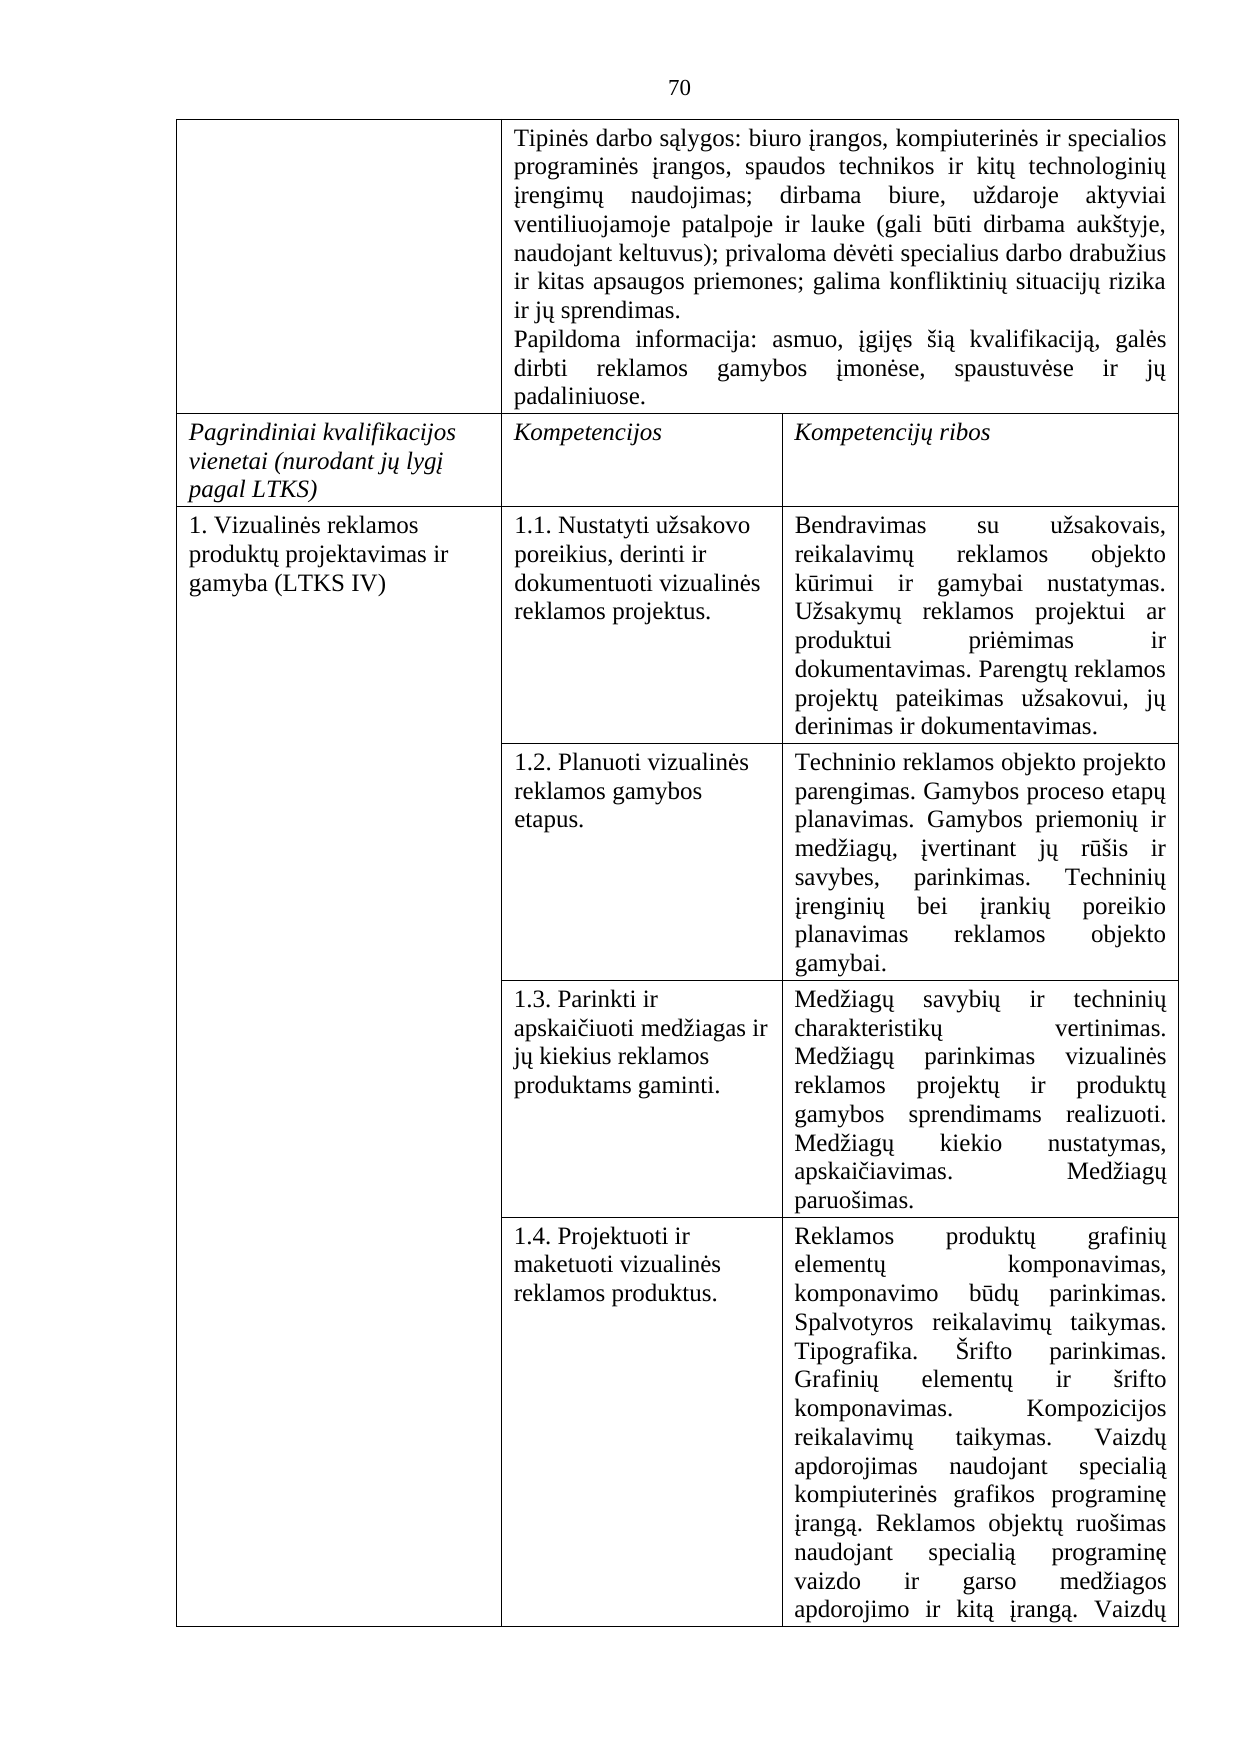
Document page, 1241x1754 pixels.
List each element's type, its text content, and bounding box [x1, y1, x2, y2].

table_cell Techninio reklamos objekto projekto parengimas. Gamybos proceso etapų planavimas. Gamybos priemonių ir medžiagų, įvertinant jų rūšis ir savybes, parinkimas. Techninių įrenginių bei įrankių poreikio planavimas reklamos objekto gamybai. [783, 744, 1178, 980]
table_header Tipinės darbo sąlygos: biuro įrangos, kompiuterinės ir specialios programinės įrangos, spaudos technikos ir kitų technologinių įrengimų naudojimas; dirbama biure, uždaroje aktyviai ventiliuojamoje patalpoje ir lauke (gali būti dirbama aukštyje, naudojant keltuvus); privaloma dėvėti specialius darbo drabužius ir kitas apsaugos priemones; galima konfliktinių situacijų rizika ir jų sprendimas. Papildoma informacija: asmuo, įgijęs šią kvalifikaciją, galės dirbti reklamos gamybos įmonėse, spaustuvėse ir jų padaliniuose. [502, 120, 1178, 413]
table_cell Medžiagų savybių ir techninių charakteristikų vertinimas. Medžiagų parinkimas vizualinės reklamos projektų ir produktų gamybos sprendimams realizuoti. Medžiagų kiekio nustatymas, apskaičiavimas. Medžiagų paruošimas. [783, 981, 1178, 1217]
table_cell Reklamos produktų grafinių elementų komponavimas, komponavimo būdų parinkimas. Spalvotyros reikalavimų taikymas. Tipografika. Šrifto parinkimas. Grafinių elementų ir šrifto komponavimas. Kompozicijos reikalavimų taikymas. Vaizdų apdorojimas naudojant specialią kompiuterinės grafikos programinę įrangą. Reklamos objektų ruošimas naudojant specialią programinę vaizdo ir garso medžiagos apdorojimo ir kitą įrangą. Vaizdų [783, 1218, 1178, 1626]
table_cell Pagrindiniai kvalifikacijos vienetai (nurodant jų lygį pagal LTKS) [177, 414, 501, 506]
table_cell Kompetencijos [502, 414, 782, 506]
table_header [177, 120, 501, 413]
table_cell 1.1. Nustatyti užsakovo poreikius, derinti ir dokumentuoti vizualinės reklamos projektus. [502, 507, 782, 743]
table_cell Bendravimas su užsakovais, reikalavimų reklamos objekto kūrimui ir gamybai nustatymas. Užsakymų reklamos projektui ar produktui priėmimas ir dokumentavimas. Parengtų reklamos projektų pateikimas užsakovui, jų derinimas ir dokumentavimas. [783, 507, 1178, 743]
table_cell 1.4. Projektuoti ir maketuoti vizualinės reklamos produktus. [502, 1218, 782, 1626]
table_cell 1.3. Parinkti ir apskaičiuoti medžiagas ir jų kiekius reklamos produktams gaminti. [502, 981, 782, 1217]
table_cell 1.2. Planuoti vizualinės reklamos gamybos etapus. [502, 744, 782, 980]
table_cell 1. Vizualinės reklamos produktų projektavimas ir gamyba (LTKS IV) [177, 507, 501, 1626]
table_cell Kompetencijų ribos [783, 414, 1178, 506]
